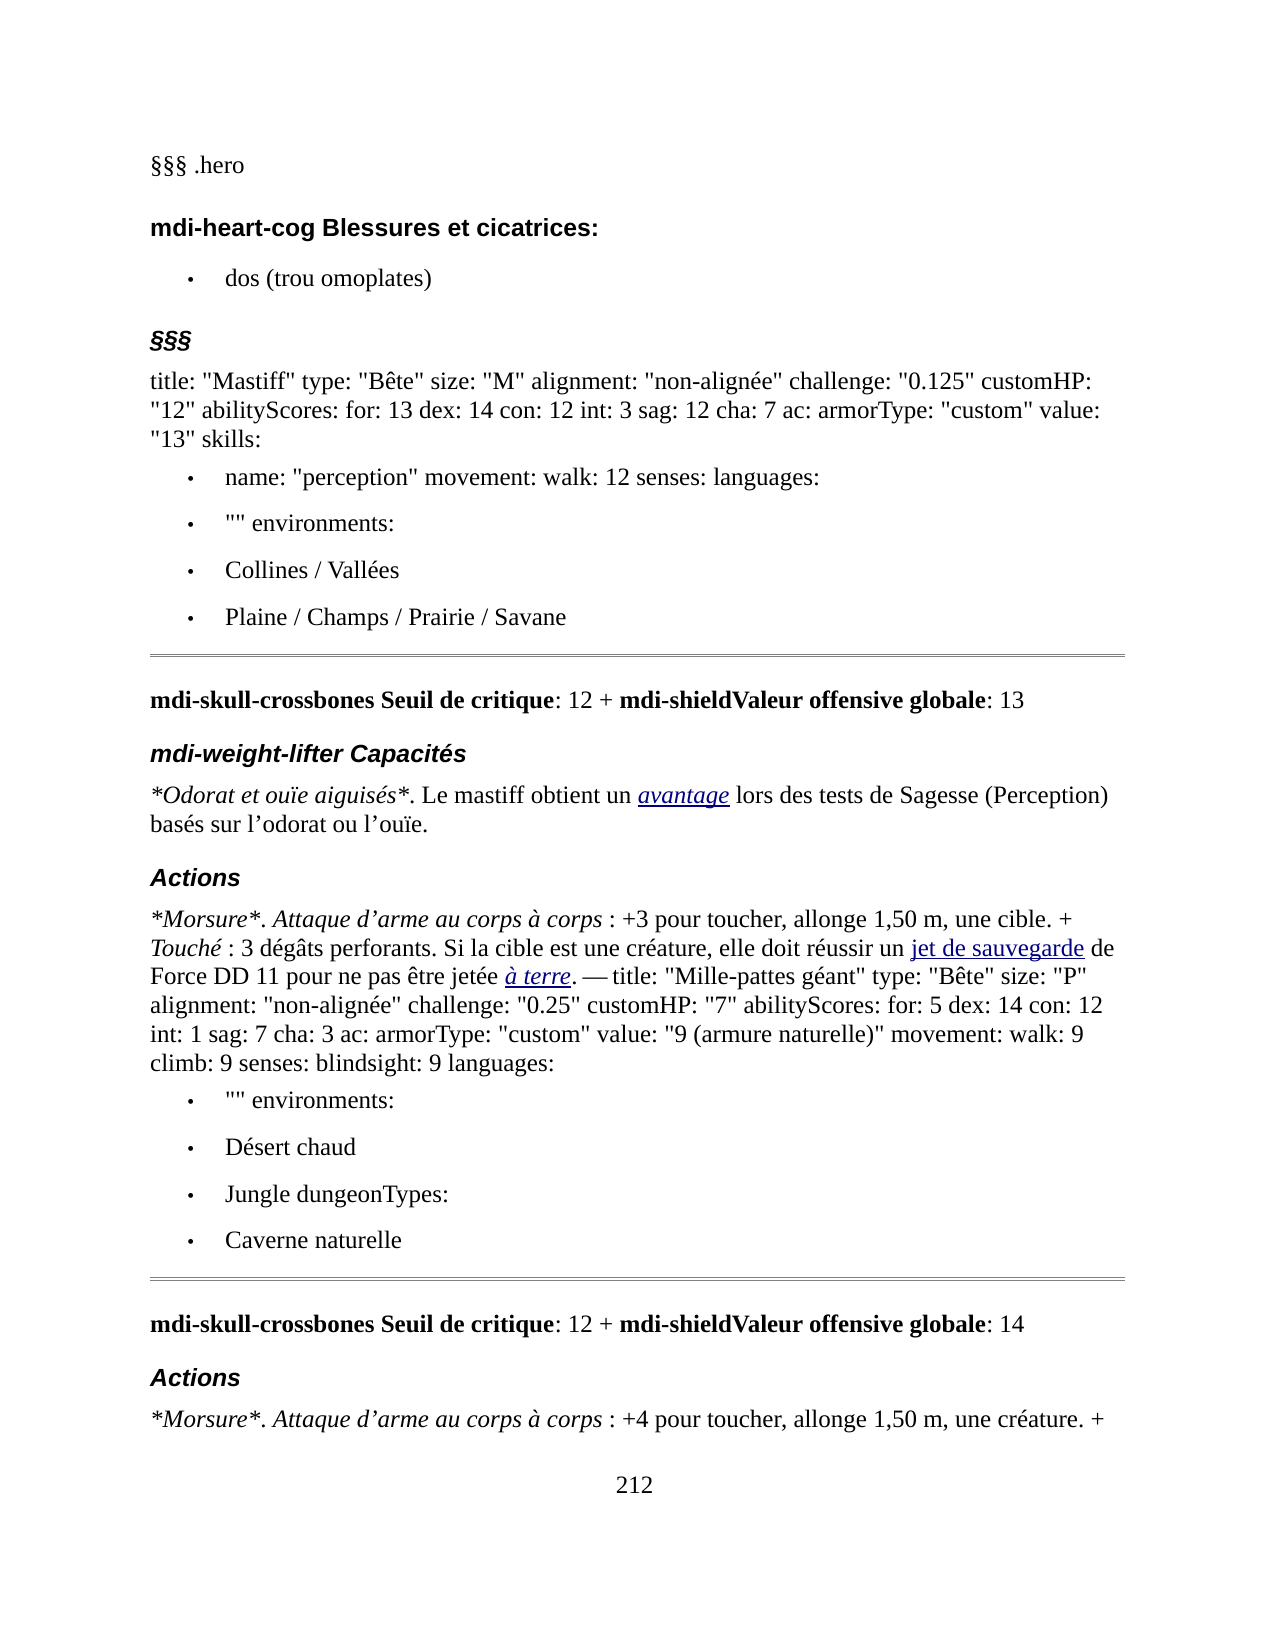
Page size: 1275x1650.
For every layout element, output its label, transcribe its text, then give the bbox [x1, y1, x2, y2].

subtitle §§§ [150, 325, 1125, 354]
text mdi-skull-crossbones Seuil de critique: 12 + mdi-shieldValeur offensive globale: 13 [150, 686, 1125, 714]
text *Odorat et ouïe aiguisés*. Le mastiff obtient un avantage lors des tests de Sagesse (Perception) basés sur l’odorat ou l’ouïe. [150, 780, 1125, 838]
list Collines / Vallées [187, 555, 1125, 584]
list Caverne naturelle [187, 1225, 1125, 1254]
list Désert chaud [187, 1132, 1125, 1161]
list dos (trou omoplates) [187, 263, 1125, 291]
subtitle mdi-weight-lifter Capacités [150, 739, 1125, 768]
list name: "perception" movement: walk: 12 senses: languages: [187, 462, 1125, 490]
text title: "Mastiff" type: "Bête" size: "M" alignment: "non-alignée" challenge: "0.125" customHP: "12" abilityScores: for: 13 dex: 14 con: 12 int: 3 sag: 12 cha: 7 ac: armorType: "custom" value: "13" skills: [150, 366, 1125, 453]
list "" environments: [187, 508, 1125, 537]
text mdi-skull-crossbones Seuil de critique: 12 + mdi-shieldValeur offensive globale: 14 [150, 1309, 1125, 1338]
subtitle mdi-heart-cog Blessures et cicatrices: [150, 213, 1125, 241]
subtitle Actions [150, 1363, 1125, 1391]
text §§§ .hero [150, 150, 1125, 179]
text *Morsure*. Attaque d’arme au corps à corps : +3 pour toucher, allonge 1,50 m, une cible. + Touché : 3 dégâts perforants. Si la cible est une créature, elle doit réussir un jet de sauvegarde de Force DD 11 pour ne pas être jetée à terre. — title: "Mille-pattes géant" type: "Bête" size: "P" alignment: "non-alignée" challenge: "0.25" customHP: "7" abilityScores: for: 5 dex: 14 con: 12 int: 1 sag: 7 cha: 3 ac: armorType: "custom" value: "9 (armure naturelle)" movement: walk: 9 climb: 9 senses: blindsight: 9 languages: [150, 904, 1125, 1076]
list Jungle dungeonTypes: [187, 1179, 1125, 1207]
subtitle Actions [150, 863, 1125, 891]
list "" environments: [187, 1085, 1125, 1114]
text *Morsure*. Attaque d’arme au corps à corps : +4 pour toucher, allonge 1,50 m, une créature. + [150, 1404, 1125, 1433]
list Plaine / Champs / Prairie / Savane [187, 602, 1125, 630]
